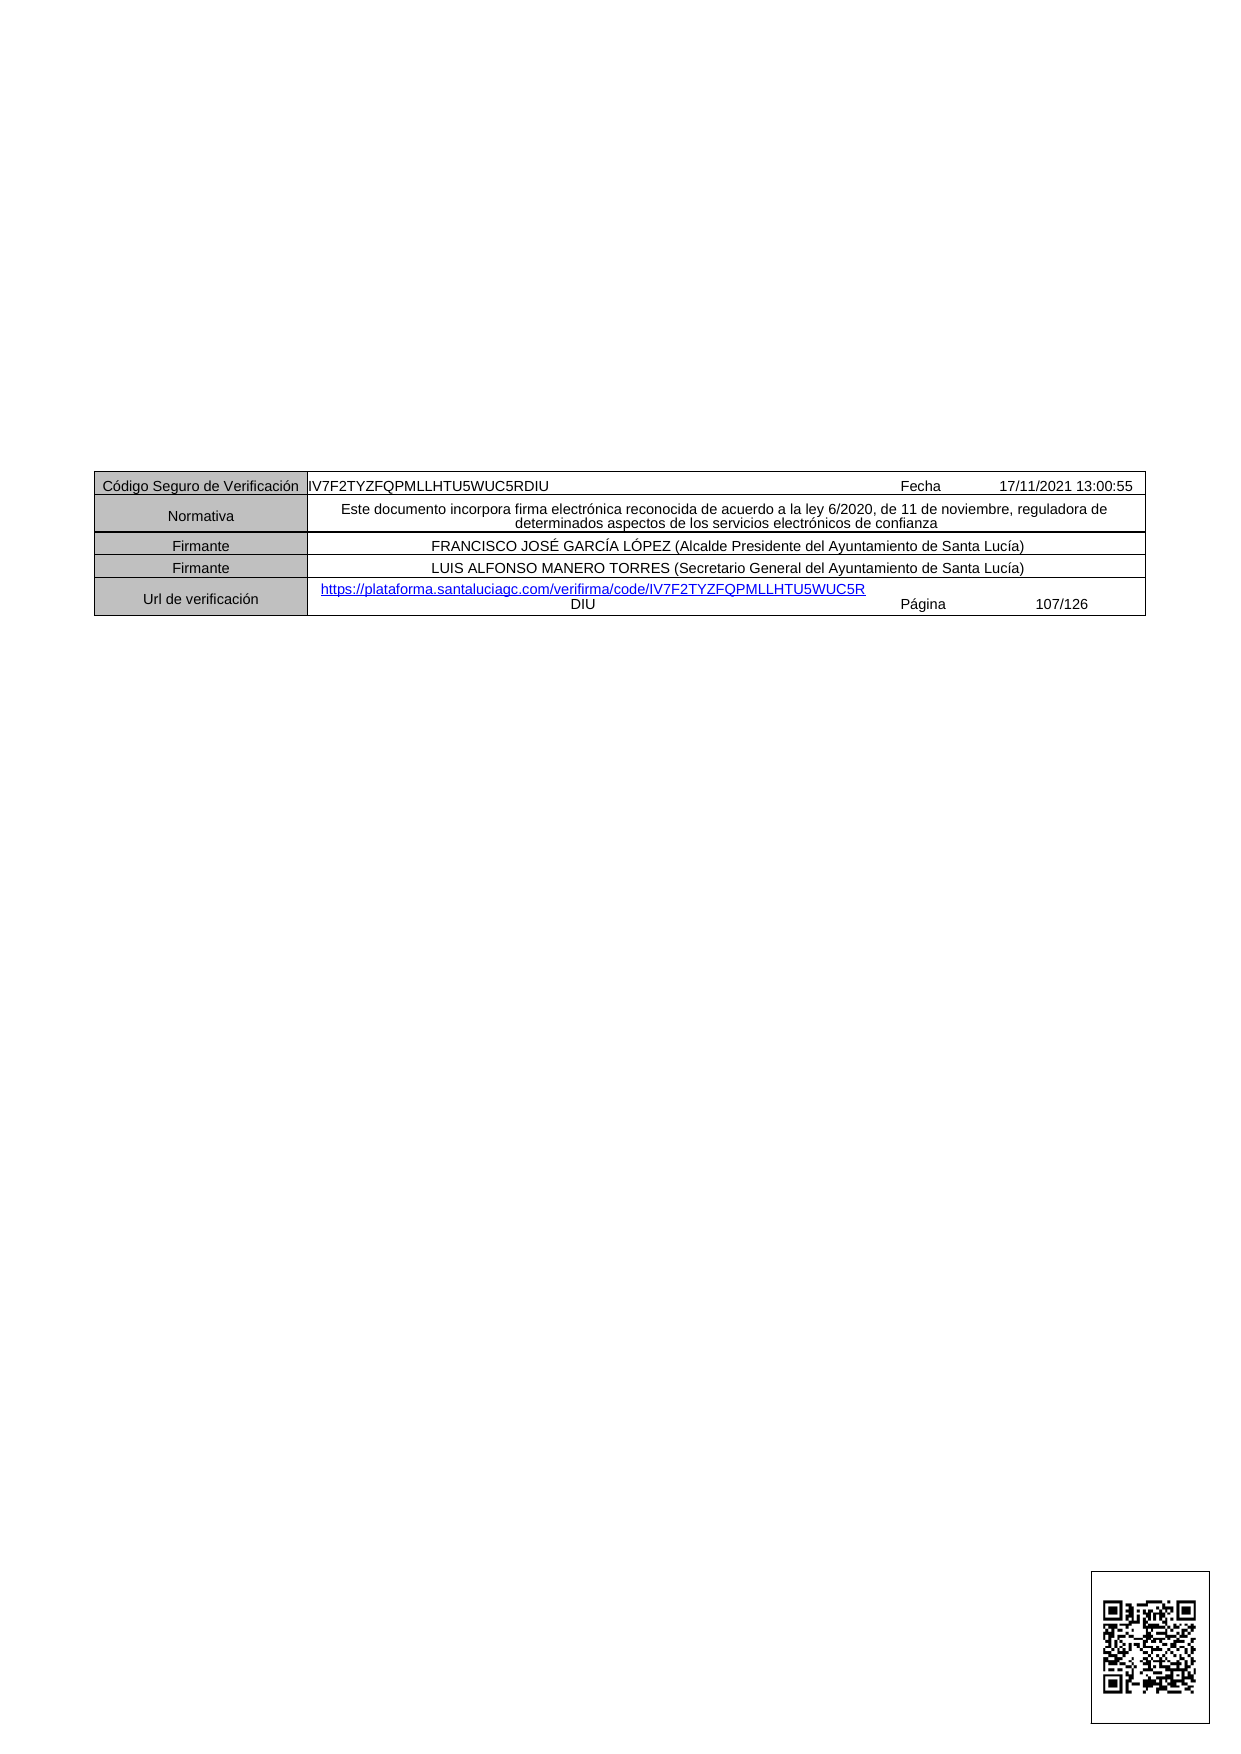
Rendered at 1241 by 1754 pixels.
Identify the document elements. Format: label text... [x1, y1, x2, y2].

table_cell LUIS ALFONSO MANERO TORRES (Secretario General del Ayuntamiento de Santa Lucía) [308, 555, 1145, 577]
table_cell Firmante [95, 533, 307, 554]
table_cell https://plataforma.santaluciagc.com/verifirma/code/IV7F2TYZFQPMLLHTU5WUC5R DIU Página 107/126 [308, 578, 1145, 615]
table_cell Url de verificación [95, 578, 307, 615]
picture [1092, 1572, 1209, 1723]
table_cell FRANCISCO JOSÉ GARCÍA LÓPEZ (Alcalde Presidente del Ayuntamiento de Santa Lucía) [308, 533, 1145, 554]
table_header Código Seguro de Verificación [95, 472, 307, 494]
table_header IV7F2TYZFQPMLLHTU5WUC5RDIU Fecha 17/11/2021 13:00:55 [308, 472, 1145, 494]
table_cell Normativa [95, 495, 307, 531]
table_cell Este documento incorpora firma electrónica reconocida de acuerdo a la ley 6/2020, de 11 de noviembre, reguladora de determinados aspectos de los servicios electrónicos de confianza [308, 495, 1145, 531]
table_cell Firmante [95, 555, 307, 577]
